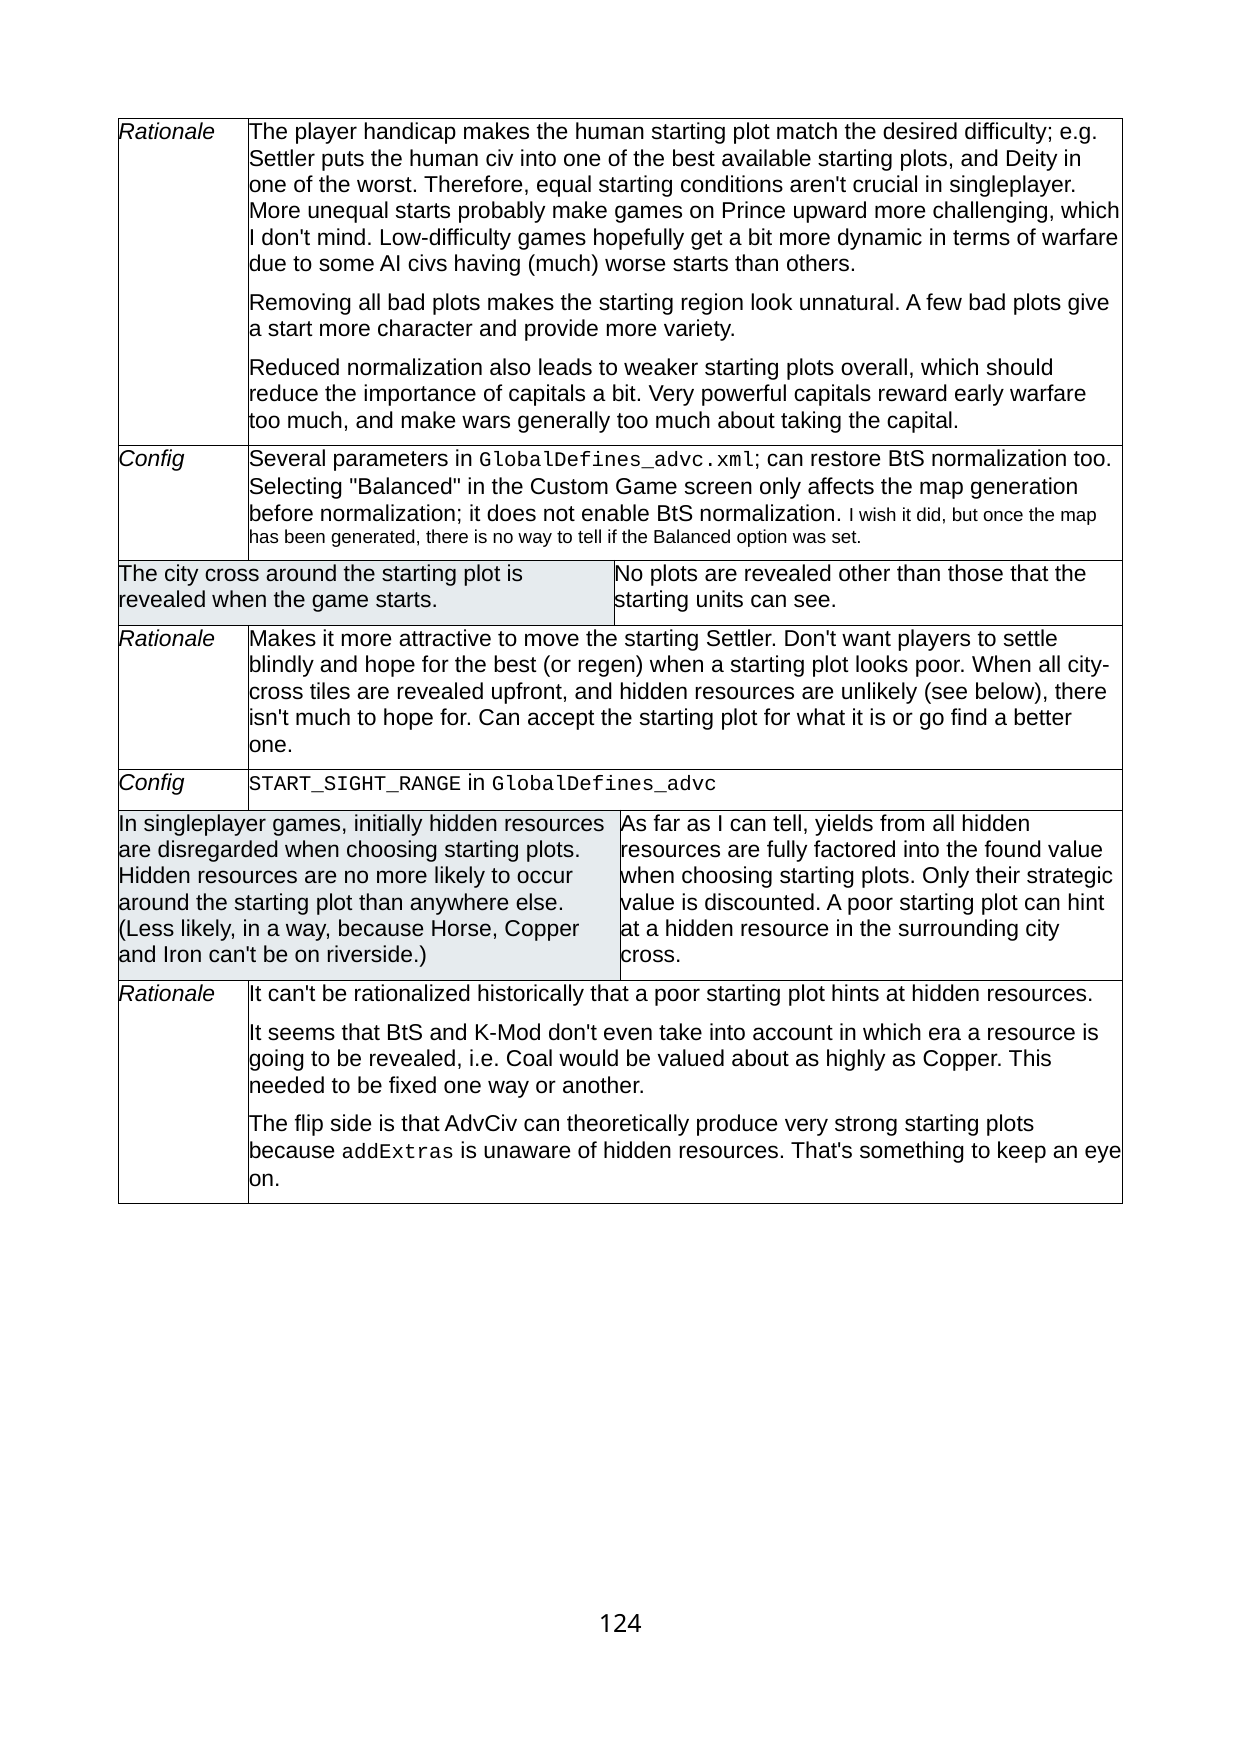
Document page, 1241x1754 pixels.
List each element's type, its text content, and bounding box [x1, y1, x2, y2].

table_cell In singleplayer games, initially hidden resources are disregarded when choosing starting plots. Hidden resources are no more likely to occur around the starting plot than anywhere else. (Less likely, in a way, because Horse, Copper and Iron can't be on riverside.) [119, 811, 620, 980]
table_cell The player handicap makes the human starting plot match the desired difficulty; e.g. Settler puts the human civ into one of the best available starting plots, and Deity in one of the worst. Therefore, equal starting conditions aren't crucial in singleplayer. More unequal starts probably make games on Prince upward more challenging, which I don't mind. Low-difficulty games hopefully get a bit more dynamic in terms of warfare due to some AI civs having (much) worse starts than others. Removing all bad plots makes the starting region look unnatural. A few bad plots give a start more character and provide more variety. Reduced normalization also leads to weaker starting plots overall, which should reduce the importance of capitals a bit. Very powerful capitals reward early warfare too much, and make wars generally too much about taking the capital. [249, 119, 1122, 445]
table_cell Several parameters in GlobalDefines_advc.xml; can restore BtS normalization too. Selecting "Balanced" in the Custom Game screen only affects the map generation before normalization; it does not enable BtS normalization. I wish it did, but once the map has been generated, there is no way to tell if the Balanced option was set. [249, 446, 1122, 560]
table_cell No plots are revealed other than those that the starting units can see. [615, 561, 1122, 625]
table_cell The city cross around the starting plot is revealed when the game starts. [119, 561, 614, 625]
table_cell Config [119, 770, 248, 809]
table_cell Rationale [119, 119, 248, 445]
table_cell Config [119, 446, 248, 560]
table_cell Rationale [119, 981, 248, 1203]
table_cell As far as I can tell, yields from all hidden resources are fully factored into the found value when choosing starting plots. Only their strategic value is discounted. A poor starting plot can hint at a hidden resource in the surrounding city cross. [621, 811, 1122, 980]
table_cell It can't be rationalized historically that a poor starting plot hints at hidden resources. It seems that BtS and K-Mod don't even take into account in which era a resource is going to be revealed, i.e. Coal would be valued about as highly as Copper. This needed to be fixed one way or another. The flip side is that AdvCiv can theoretically produce very strong starting plots because addExtras is unaware of hidden resources. That's something to keep an eye on. [249, 981, 1122, 1203]
table_cell START_SIGHT_RANGE in GlobalDefines_advc [249, 770, 1122, 809]
table_cell Makes it more attractive to move the starting Settler. Don't want players to settle blindly and hope for the best (or regen) when a starting plot looks poor. When all city-cross tiles are revealed upfront, and hidden resources are unlikely (see below), there isn't much to hope for. Can accept the starting plot for what it is or go find a better one. [249, 626, 1122, 769]
table_cell Rationale [119, 626, 248, 769]
